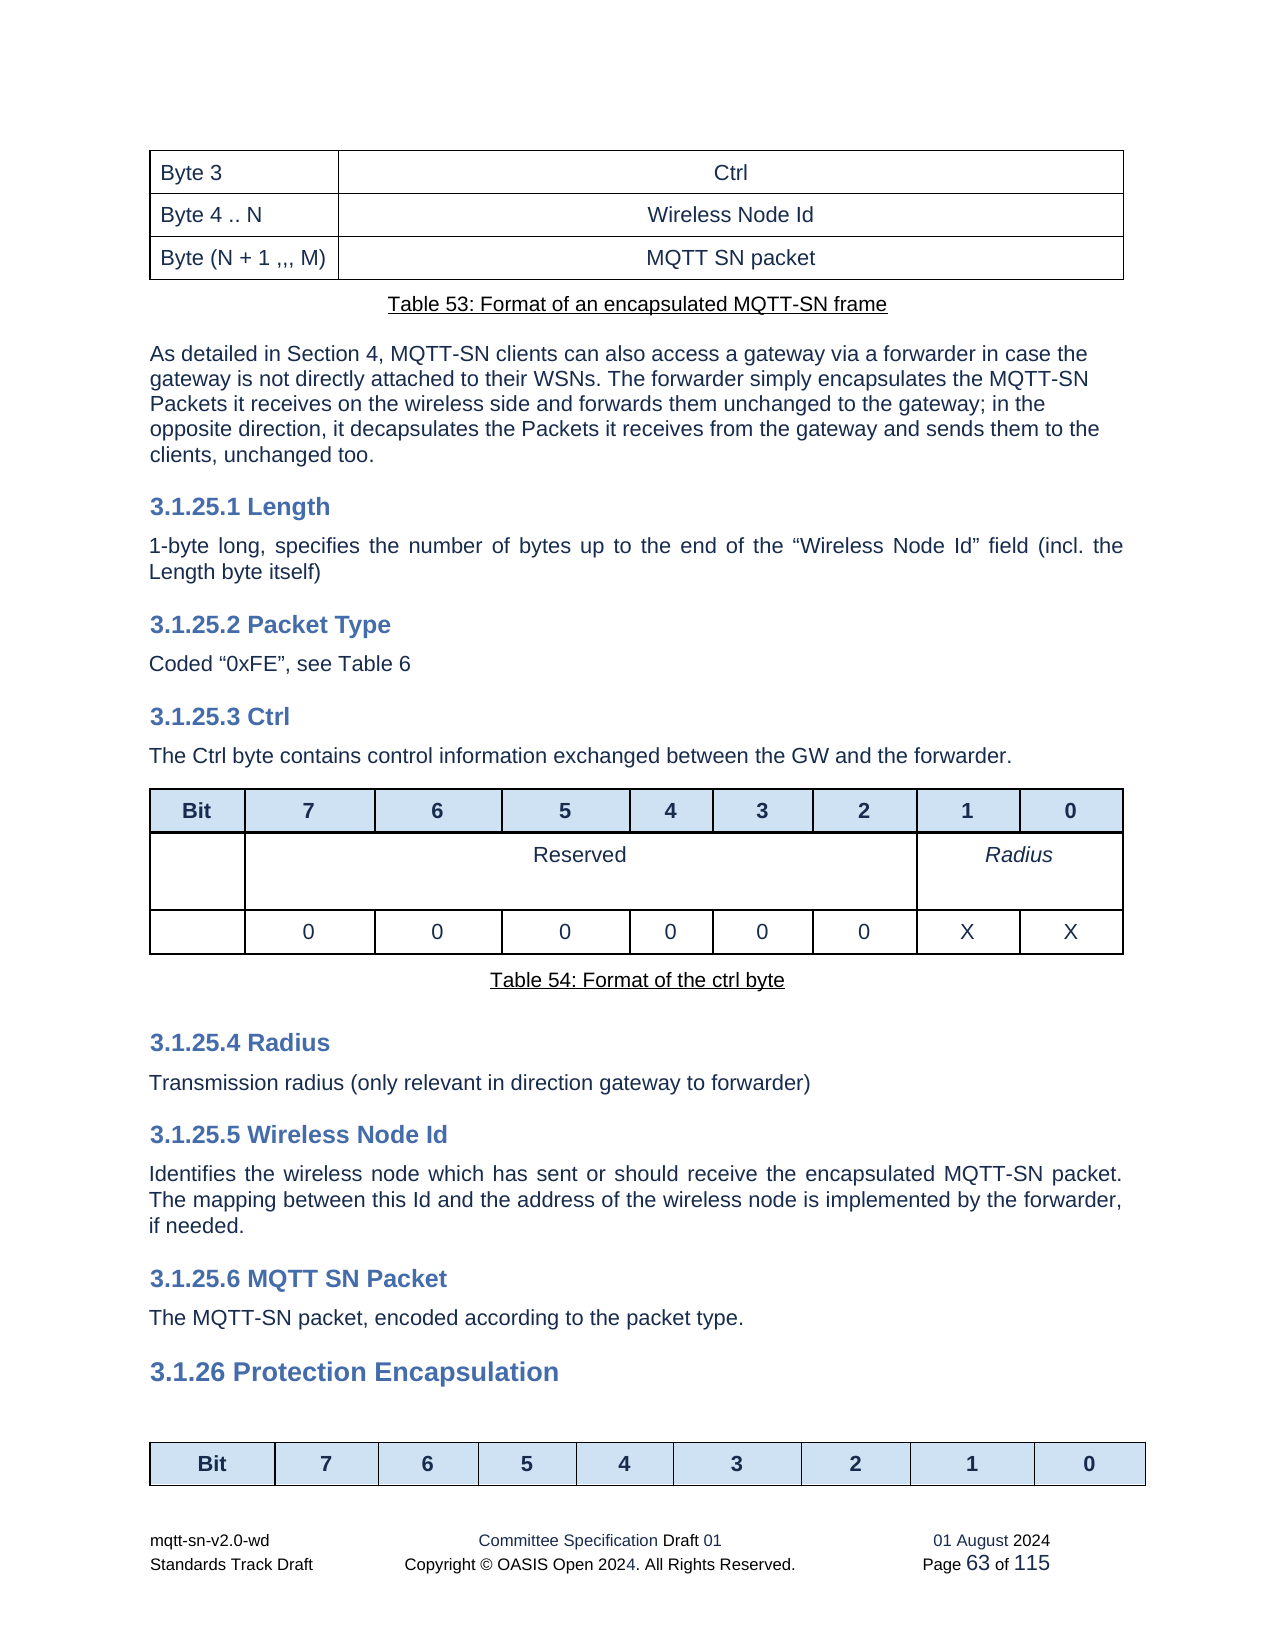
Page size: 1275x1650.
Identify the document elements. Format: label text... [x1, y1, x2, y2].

table_cell 0 [714, 911, 812, 953]
table_header 1 [918, 790, 1019, 831]
table_header 0 [1035, 1443, 1145, 1484]
table_cell X [1021, 911, 1122, 953]
text The MQTT-SN packet, encoded according to the packet type. [148, 1305, 1124, 1330]
table_cell 0 [376, 911, 501, 953]
table_cell X [918, 911, 1019, 953]
text The Ctrl byte contains control information exchanged between the GW and the forwarder. [148, 743, 1124, 768]
table_cell 0 [503, 911, 629, 953]
table_cell 0 [631, 911, 712, 953]
table_header Bit [151, 1443, 274, 1484]
table_header 0 [1021, 790, 1122, 831]
table_cell Ctrl [339, 151, 1123, 193]
table_header 7 [246, 790, 374, 831]
table_cell Byte 4 .. N [151, 194, 338, 236]
subtitle 3.1.26 Protection Encapsulation [150, 1356, 1124, 1387]
table_header 3 [674, 1443, 801, 1484]
table_header 5 [503, 790, 629, 831]
subtitle 3.1.25.2 Packet Type [150, 610, 1124, 639]
table_header 2 [802, 1443, 910, 1484]
text 1-byte long, specifies the number of bytes up to the end of the “Wireless Node Id” field (incl. the Length byte itself) [148, 533, 1124, 584]
table_cell Byte (N + 1 ,,, M) [151, 237, 338, 279]
table_cell [151, 834, 244, 909]
table_header 4 [631, 790, 712, 831]
table_header 3 [714, 790, 812, 831]
table_header 2 [814, 790, 916, 831]
subtitle 3.1.25.5 Wireless Node Id [150, 1120, 1124, 1148]
text Table 53: Format of an encapsulated MQTT-SN frame [150, 292, 1125, 316]
table_cell [151, 911, 244, 953]
text Table 54: Format of the ctrl byte [150, 967, 1125, 991]
table_header 1 [911, 1443, 1034, 1484]
table_header 6 [376, 790, 501, 831]
table_header 4 [577, 1443, 673, 1484]
table_cell Radius [918, 834, 1122, 909]
table_cell Reserved [246, 834, 916, 909]
table_header 6 [379, 1443, 478, 1484]
table_cell 0 [814, 911, 916, 953]
subtitle 3.1.25.6 MQTT SN Packet [150, 1264, 1124, 1293]
text As detailed in Section 4, MQTT-SN clients can also access a gateway via a forwarder in case the gateway is not directly attached to their WSNs. The forwarder simply encapsulates the MQTT-SN Packets it receives on the wireless side and forwards them unchanged to the gateway; in the opposite direction, it decapsulates the Packets it receives from the gateway and sends them to the clients, unchanged too. [149, 341, 1124, 467]
subtitle 3.1.25.3 Ctrl [150, 702, 1124, 731]
text Transmission radius (only relevant in direction gateway to forwarder) [148, 1069, 1124, 1095]
table_cell Byte 3 [151, 151, 338, 193]
table_header 5 [479, 1443, 576, 1484]
subtitle 3.1.25.4 Radius [150, 1028, 1124, 1057]
table_cell Wireless Node Id [339, 194, 1123, 236]
table_header Bit [151, 790, 244, 831]
text Coded “0xFE”, see Table 6 [148, 651, 1124, 676]
table_cell 0 [246, 911, 374, 953]
subtitle 3.1.25.1 Length [150, 492, 1124, 521]
table_header 7 [276, 1443, 378, 1484]
table_cell MQTT SN packet [339, 237, 1123, 279]
text Identifies the wireless node which has sent or should receive the encapsulated MQTT-SN packet. The mapping between this Id and the address of the wireless node is implemented by the forwarder, if needed. [148, 1161, 1124, 1238]
